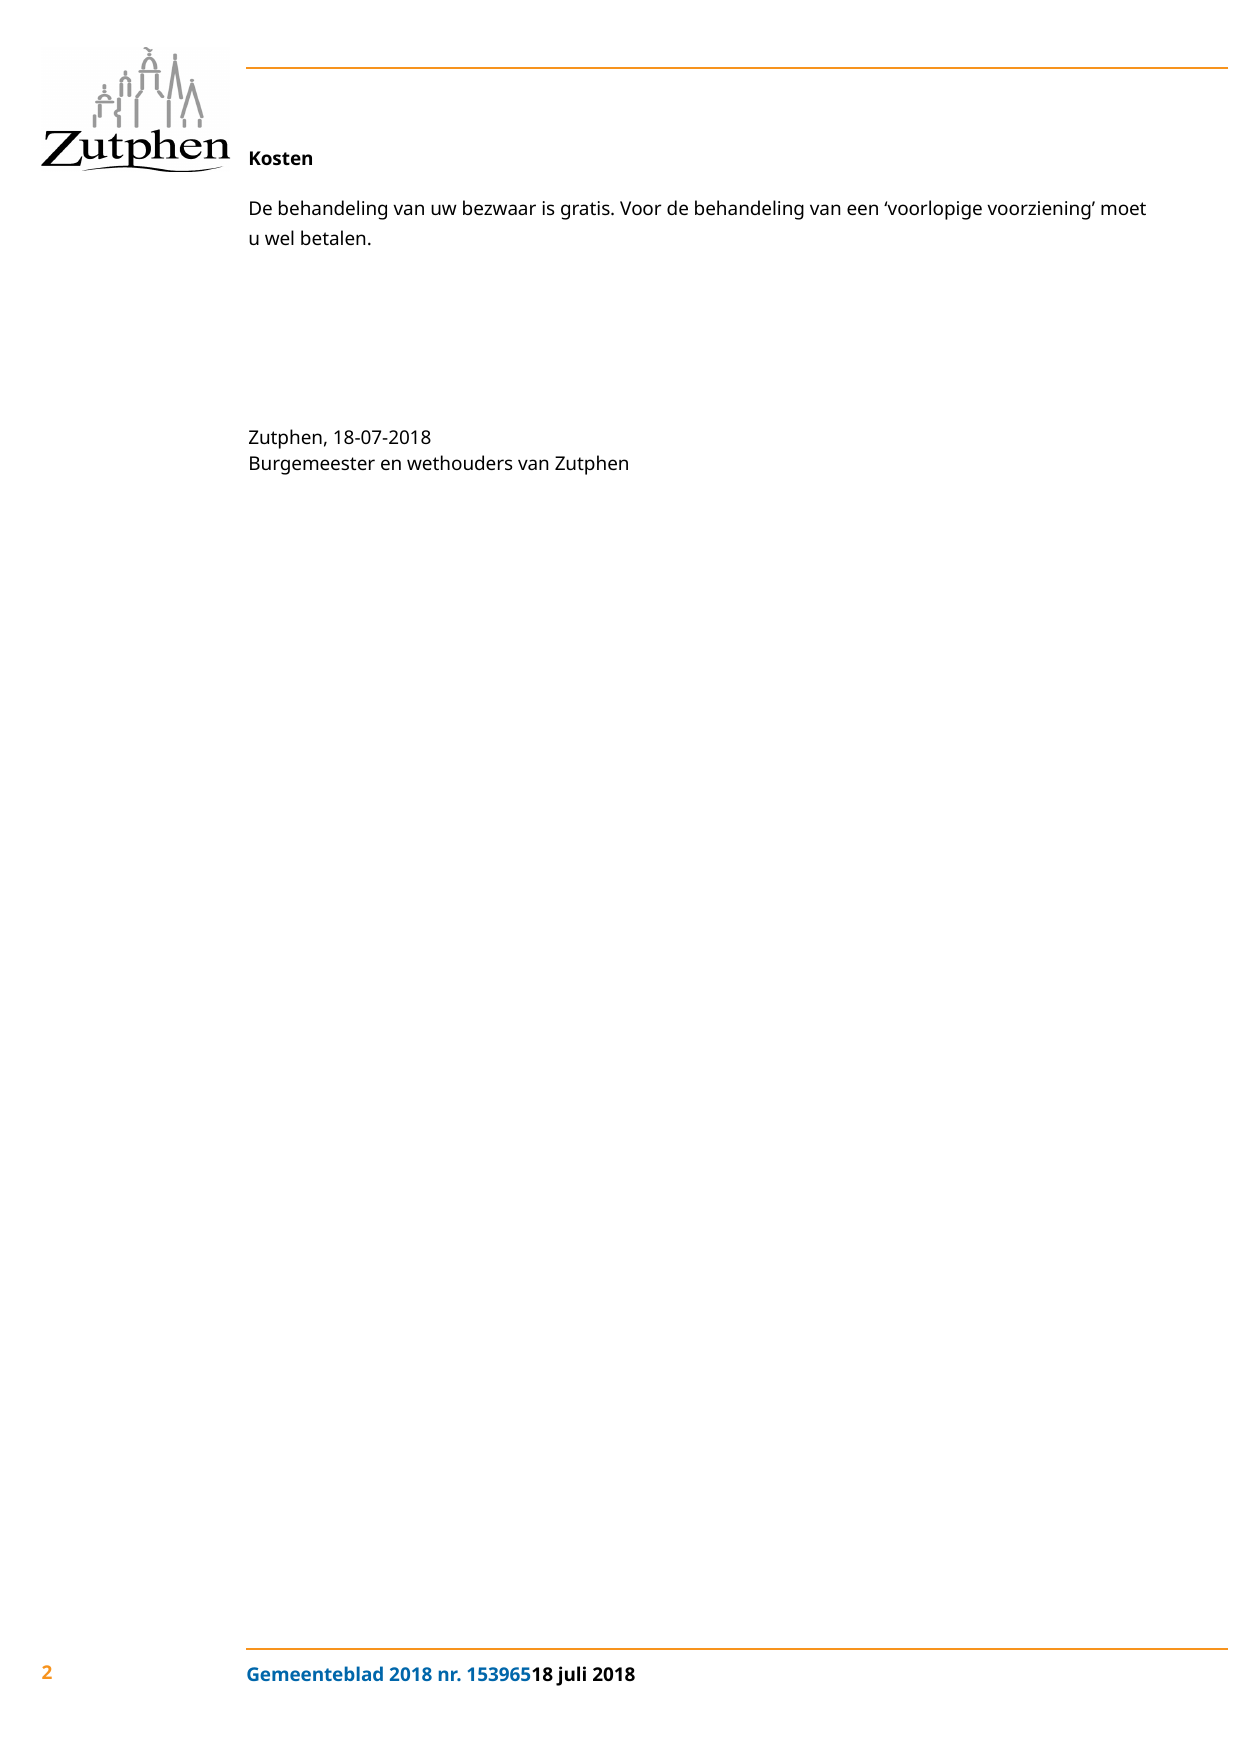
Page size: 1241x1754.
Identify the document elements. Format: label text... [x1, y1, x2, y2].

text Zutphen, 18-07-2018 [248, 424, 1152, 450]
text Kosten [248, 145, 1152, 171]
picture [41, 47, 231, 172]
text De behandeling van uw bezwaar is gratis. Voor de behandeling van een ‘voorlopige voorziening’ moet u wel betalen. [248, 196, 1152, 251]
text Burgemeester en wethouders van Zutphen [248, 450, 1152, 476]
